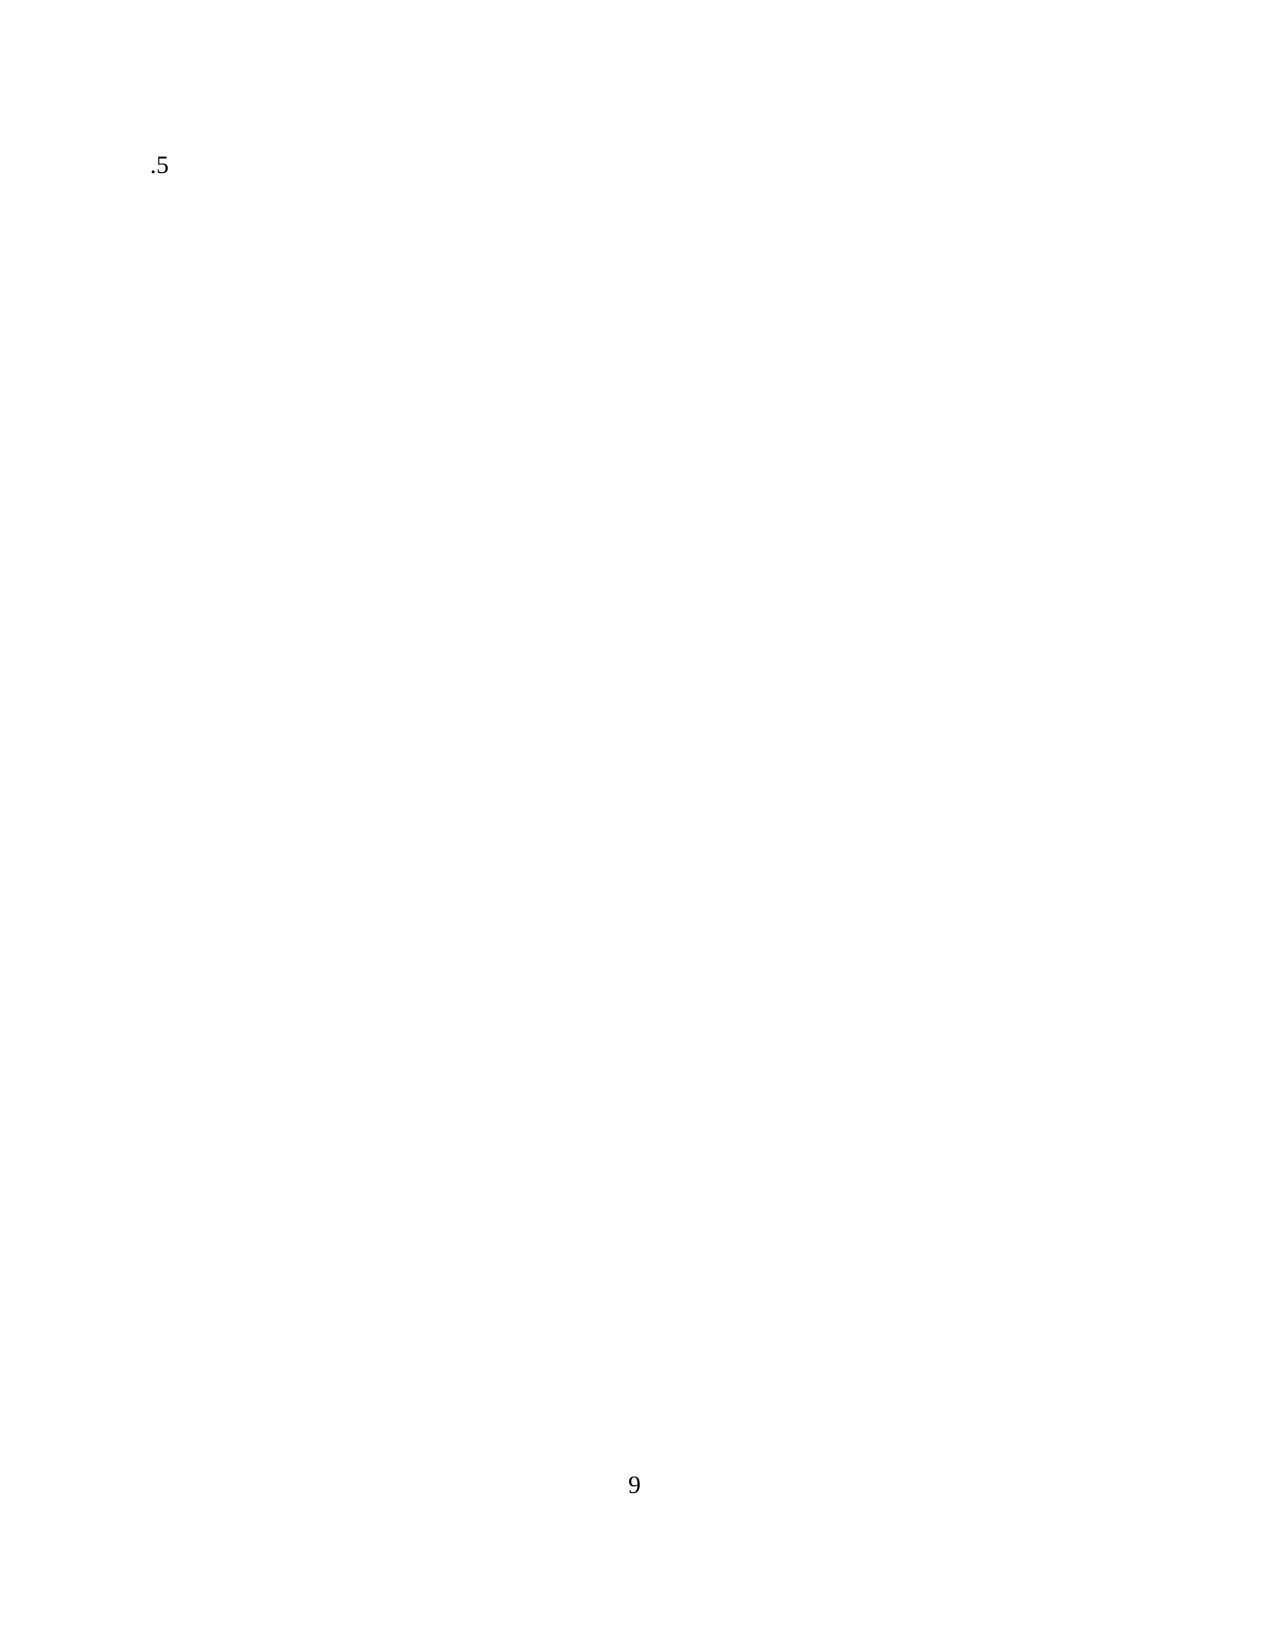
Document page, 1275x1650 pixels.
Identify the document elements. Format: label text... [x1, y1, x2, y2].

text .5 [150, 150, 1125, 179]
